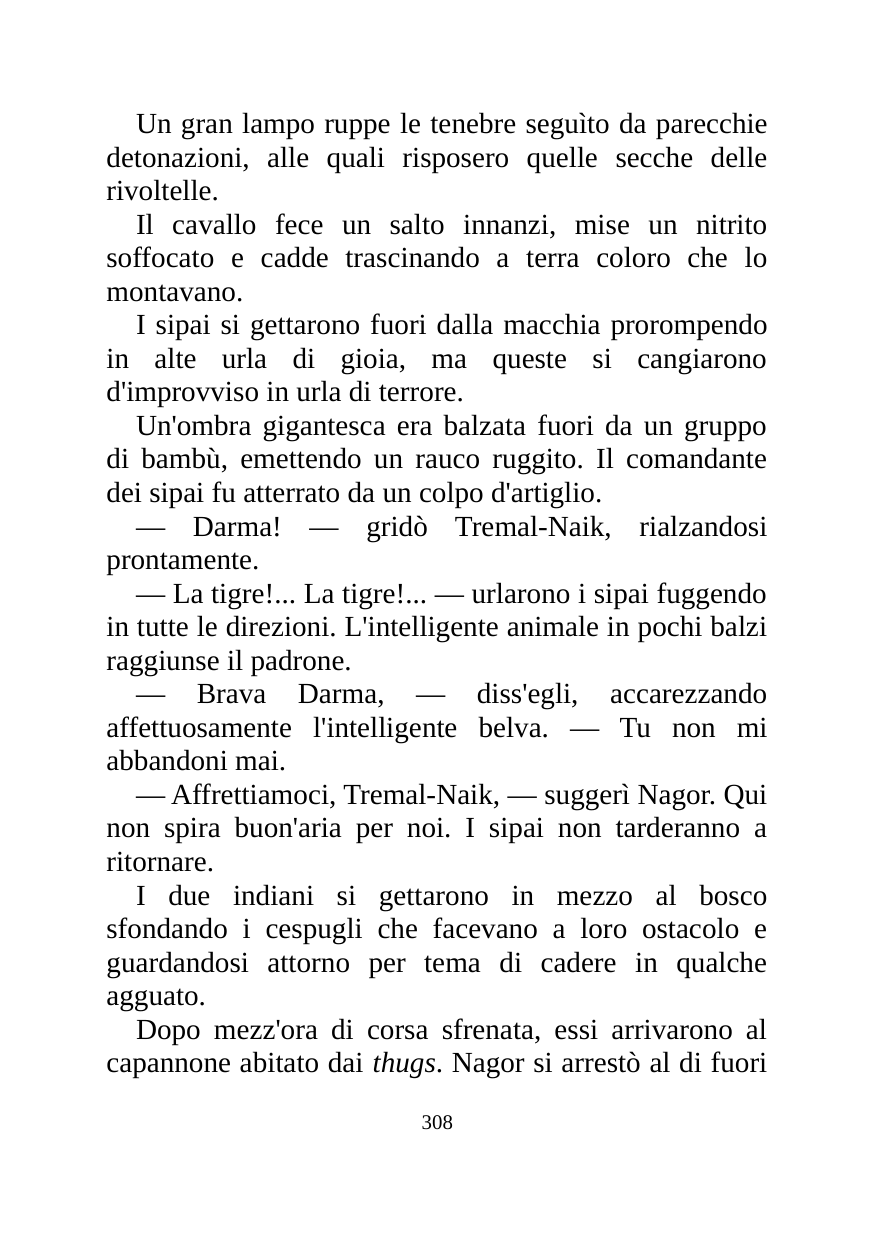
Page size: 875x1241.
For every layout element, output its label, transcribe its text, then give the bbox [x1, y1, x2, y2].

text I due indiani si gettarono in mezzo al bosco sfondando i cespugli che facevano a loro ostacolo e guardandosi attorno per tema di cadere in qualche agguato. [106, 878, 768, 1012]
text — Brava Darma, — diss'egli, accarezzando affettuosamente l'intelligente belva. — Tu non mi abbandoni mai. [106, 676, 768, 777]
text — Affrettiamoci, Tremal-Naik, — suggerì Nagor. Qui non spira buon'aria per noi. I sipai non tarderanno a ritornare. [106, 777, 768, 878]
text Il cavallo fece un salto innanzi, mise un nitrito soffocato e cadde trascinando a terra coloro che lo montavano. [106, 207, 768, 307]
text Un gran lampo ruppe le tenebre seguìto da parecchie detonazioni, alle quali risposero quelle secche delle rivoltelle. [106, 106, 768, 207]
text I sipai si gettarono fuori dalla macchia prorompendo in alte urla di gioia, ma queste si cangiarono d'improvviso in urla di terrore. [106, 307, 768, 408]
text — La tigre!... La tigre!... — urlarono i sipai fuggendo in tutte le direzioni. L'intelligente animale in pochi balzi raggiunse il padrone. [106, 576, 768, 676]
text Un'ombra gigantesca era balzata fuori da un gruppo di bambù, emettendo un rauco ruggito. Il comandante dei sipai fu atterrato da un colpo d'artiglio. [106, 408, 768, 509]
text — Darma! — gridò Tremal-Naik, rialzandosi prontamente. [106, 509, 768, 576]
text Dopo mezz'ora di corsa sfrenata, essi arrivarono al capannone abitato dai thugs. Nagor si arrestò al di fuori [106, 1012, 768, 1079]
